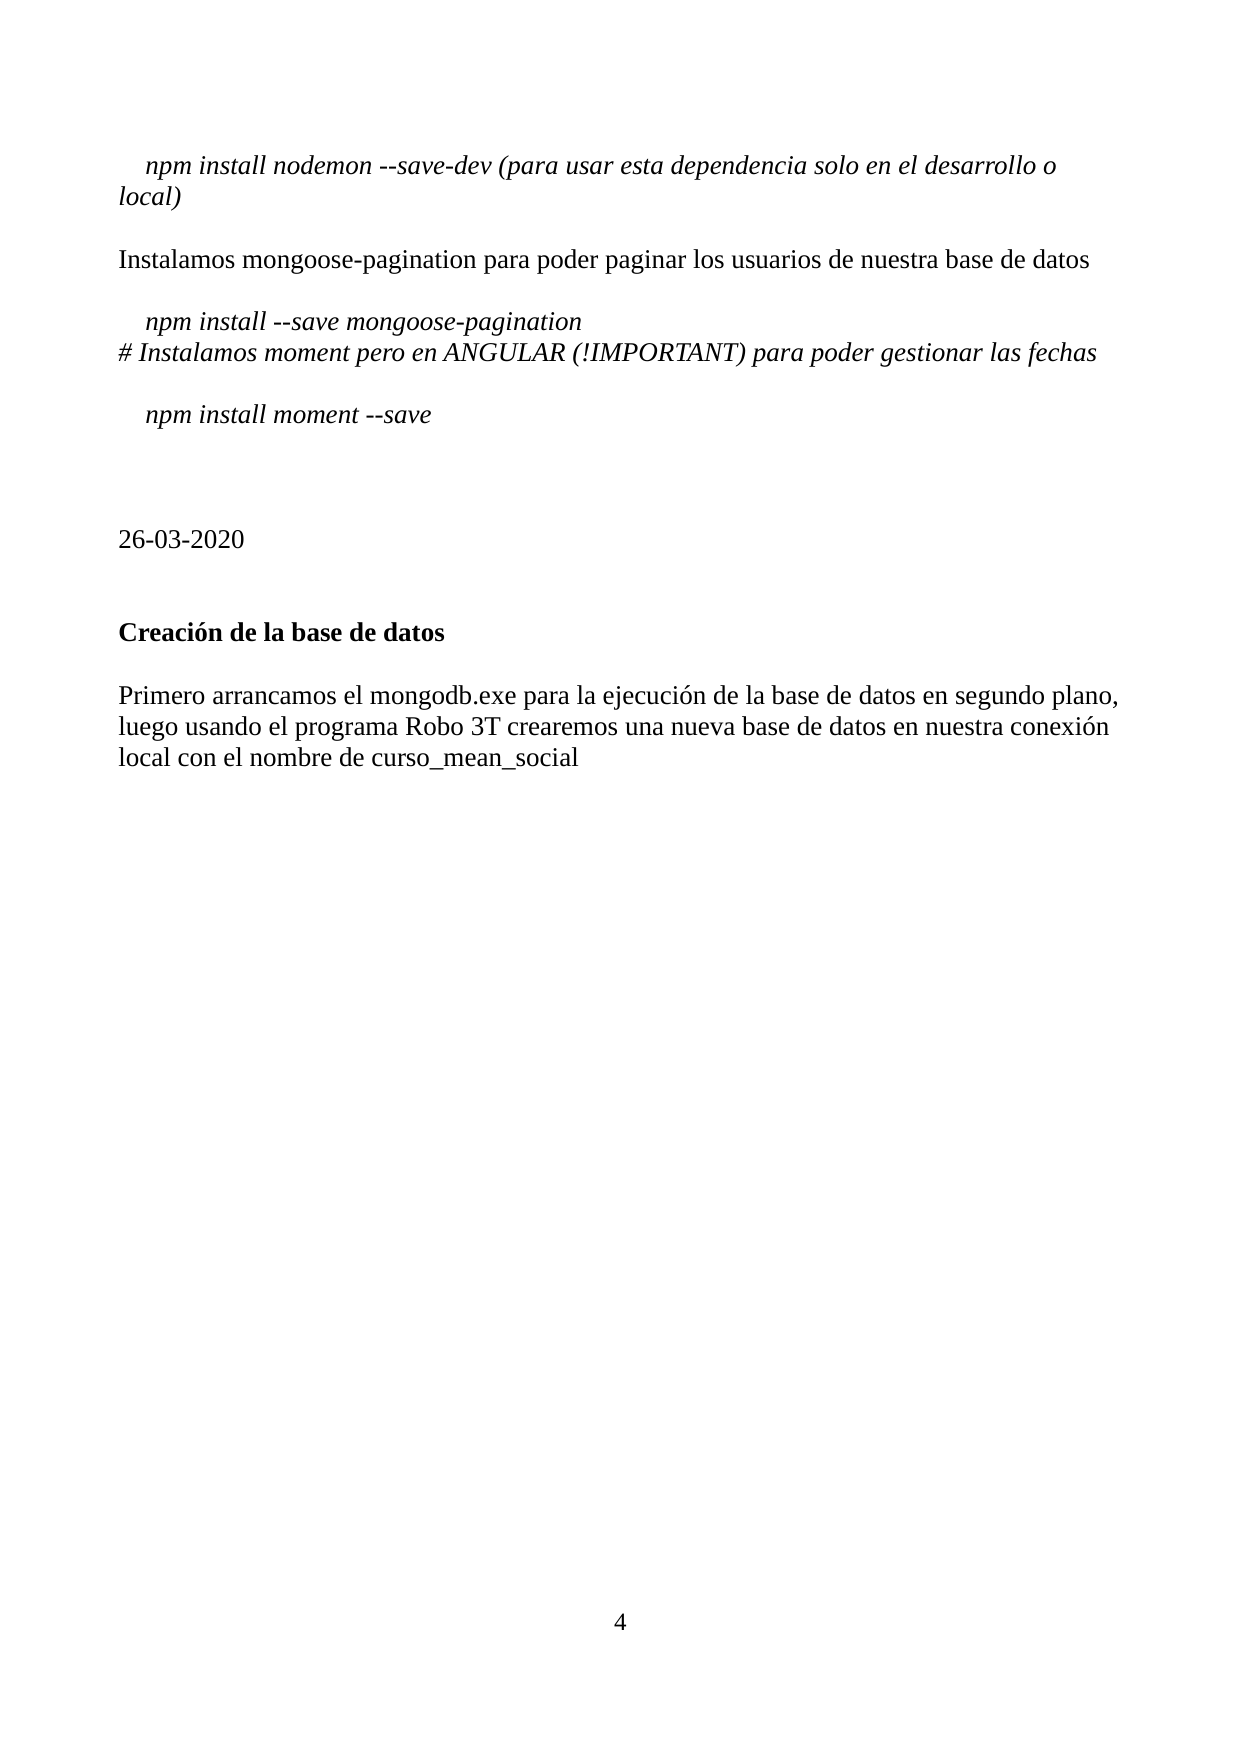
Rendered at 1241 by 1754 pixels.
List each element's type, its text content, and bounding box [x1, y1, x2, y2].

text Primero arrancamos el mongodb.exe para la ejecución de la base de datos en segundo plano, luego usando el programa Robo 3T crearemos una nueva base de datos en nuestra conexión local con el nombre de curso_mean_social [118, 679, 1122, 772]
text npm install --save mongoose-pagination [118, 305, 1122, 336]
text npm install moment --save [118, 398, 1122, 429]
text # Instalamos moment pero en ANGULAR (!IMPORTANT) para poder gestionar las fechas [118, 336, 1122, 367]
text 26-03-2020 [118, 523, 1122, 554]
text Instalamos mongoose-pagination para poder paginar los usuarios de nuestra base de datos [118, 243, 1122, 274]
text Creación de la base de datos [118, 616, 1122, 648]
text npm install nodemon --save-dev (para usar esta dependencia solo en el desarrollo o local) [118, 149, 1122, 212]
